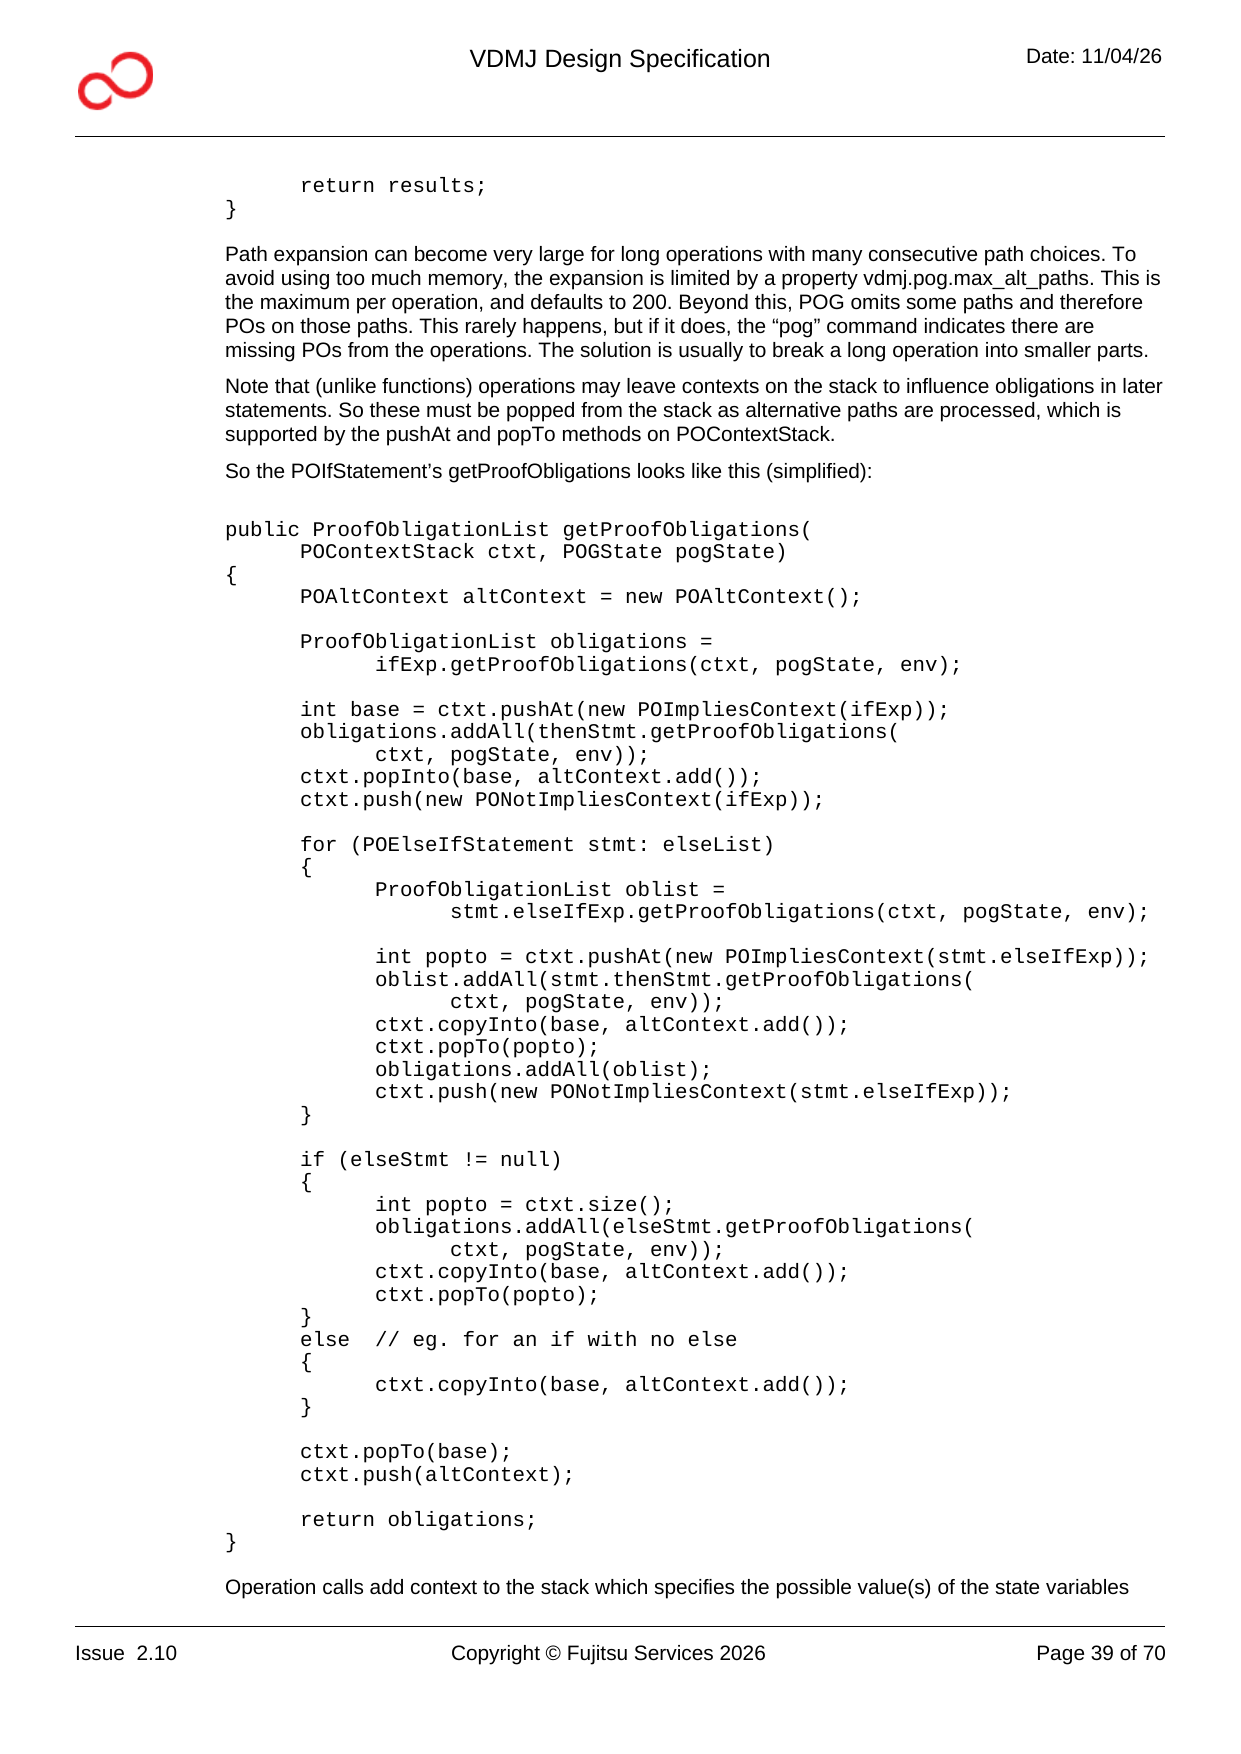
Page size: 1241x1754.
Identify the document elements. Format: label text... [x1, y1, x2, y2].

text oblist.addAll(stmt.thenStmt.getProofObligations( [225, 968, 1165, 991]
text for (POElseIfStatement stmt: elseList) [225, 833, 1165, 856]
text So the POIfStatement’s getProofObligations looks like this (simplified): [225, 459, 1165, 483]
text POAltContext altContext = new POAltContext(); [225, 586, 1165, 608]
text } [225, 197, 1165, 220]
text return obligations; [225, 1508, 1165, 1531]
text ifExp.getProofObligations(ctxt, pogState, env); [225, 653, 1165, 676]
text ctxt.copyInto(base, altContext.add()); [225, 1373, 1165, 1396]
text obligations.addAll(elseStmt.getProofObligations( [225, 1216, 1165, 1238]
text POContextStack ctxt, POGState pogState) [225, 541, 1165, 563]
text int base = ctxt.pushAt(new POImpliesContext(ifExp)); [225, 698, 1165, 721]
text ProofObligationList oblist = [225, 878, 1165, 901]
text stmt.elseIfExp.getProofObligations(ctxt, pogState, env); [225, 901, 1165, 923]
text ctxt, pogState, env)); [225, 743, 1165, 766]
text else // eg. for an if with no else [225, 1328, 1165, 1351]
text int popto = ctxt.size(); [225, 1193, 1165, 1216]
text public ProofObligationList getProofObligations( [225, 518, 1165, 541]
text { [225, 1351, 1165, 1373]
text } [225, 1531, 1165, 1553]
text ctxt.popTo(popto); [225, 1036, 1165, 1058]
text ctxt.copyInto(base, altContext.add()); [225, 1261, 1165, 1283]
text ctxt, pogState, env)); [225, 1238, 1165, 1261]
text ctxt.push(new PONotImpliesContext(stmt.elseIfExp)); [225, 1081, 1165, 1103]
text ctxt.popTo(popto); [225, 1283, 1165, 1306]
text Note that (unlike functions) operations may leave contexts on the stack to influence obligations in later statements. So these must be popped from the stack as alternative paths are processed, which is supported by the pushAt and popTo methods on POContextStack. [225, 375, 1165, 447]
text { [225, 563, 1165, 586]
text } [225, 1103, 1165, 1126]
text { [225, 856, 1165, 878]
text ctxt.popTo(base); [225, 1441, 1165, 1463]
text ctxt.push(new PONotImpliesContext(ifExp)); [225, 788, 1165, 811]
text } [225, 1306, 1165, 1328]
text ProofObligationList obligations = [225, 631, 1165, 653]
text ctxt.copyInto(base, altContext.add()); [225, 1013, 1165, 1036]
text ctxt, pogState, env)); [225, 991, 1165, 1013]
text Operation calls add context to the stack which specifies the possible value(s) of the state variables [225, 1576, 1165, 1599]
text if (elseStmt != null) [225, 1148, 1165, 1171]
text obligations.addAll(thenStmt.getProofObligations( [225, 721, 1165, 743]
text ctxt.popInto(base, altContext.add()); [225, 766, 1165, 788]
picture [78, 44, 153, 120]
text { [225, 1171, 1165, 1193]
text ctxt.push(altContext); [225, 1463, 1165, 1486]
text Path expansion can become very large for long operations with many consecutive path choices. To avoid using too much memory, the expansion is limited by a property vdmj.pog.max_alt_paths. This is the maximum per operation, and defaults to 200. Beyond this, POG omits some paths and therefore POs on those paths. This rarely happens, but if it does, the “pog” command indicates there are missing POs from the operations. The solution is usually to break a long operation into smaller parts. [225, 242, 1165, 362]
text int popto = ctxt.pushAt(new POImpliesContext(stmt.elseIfExp)); [225, 946, 1165, 968]
text return results; [225, 175, 1165, 197]
text } [225, 1396, 1165, 1418]
text obligations.addAll(oblist); [225, 1058, 1165, 1081]
